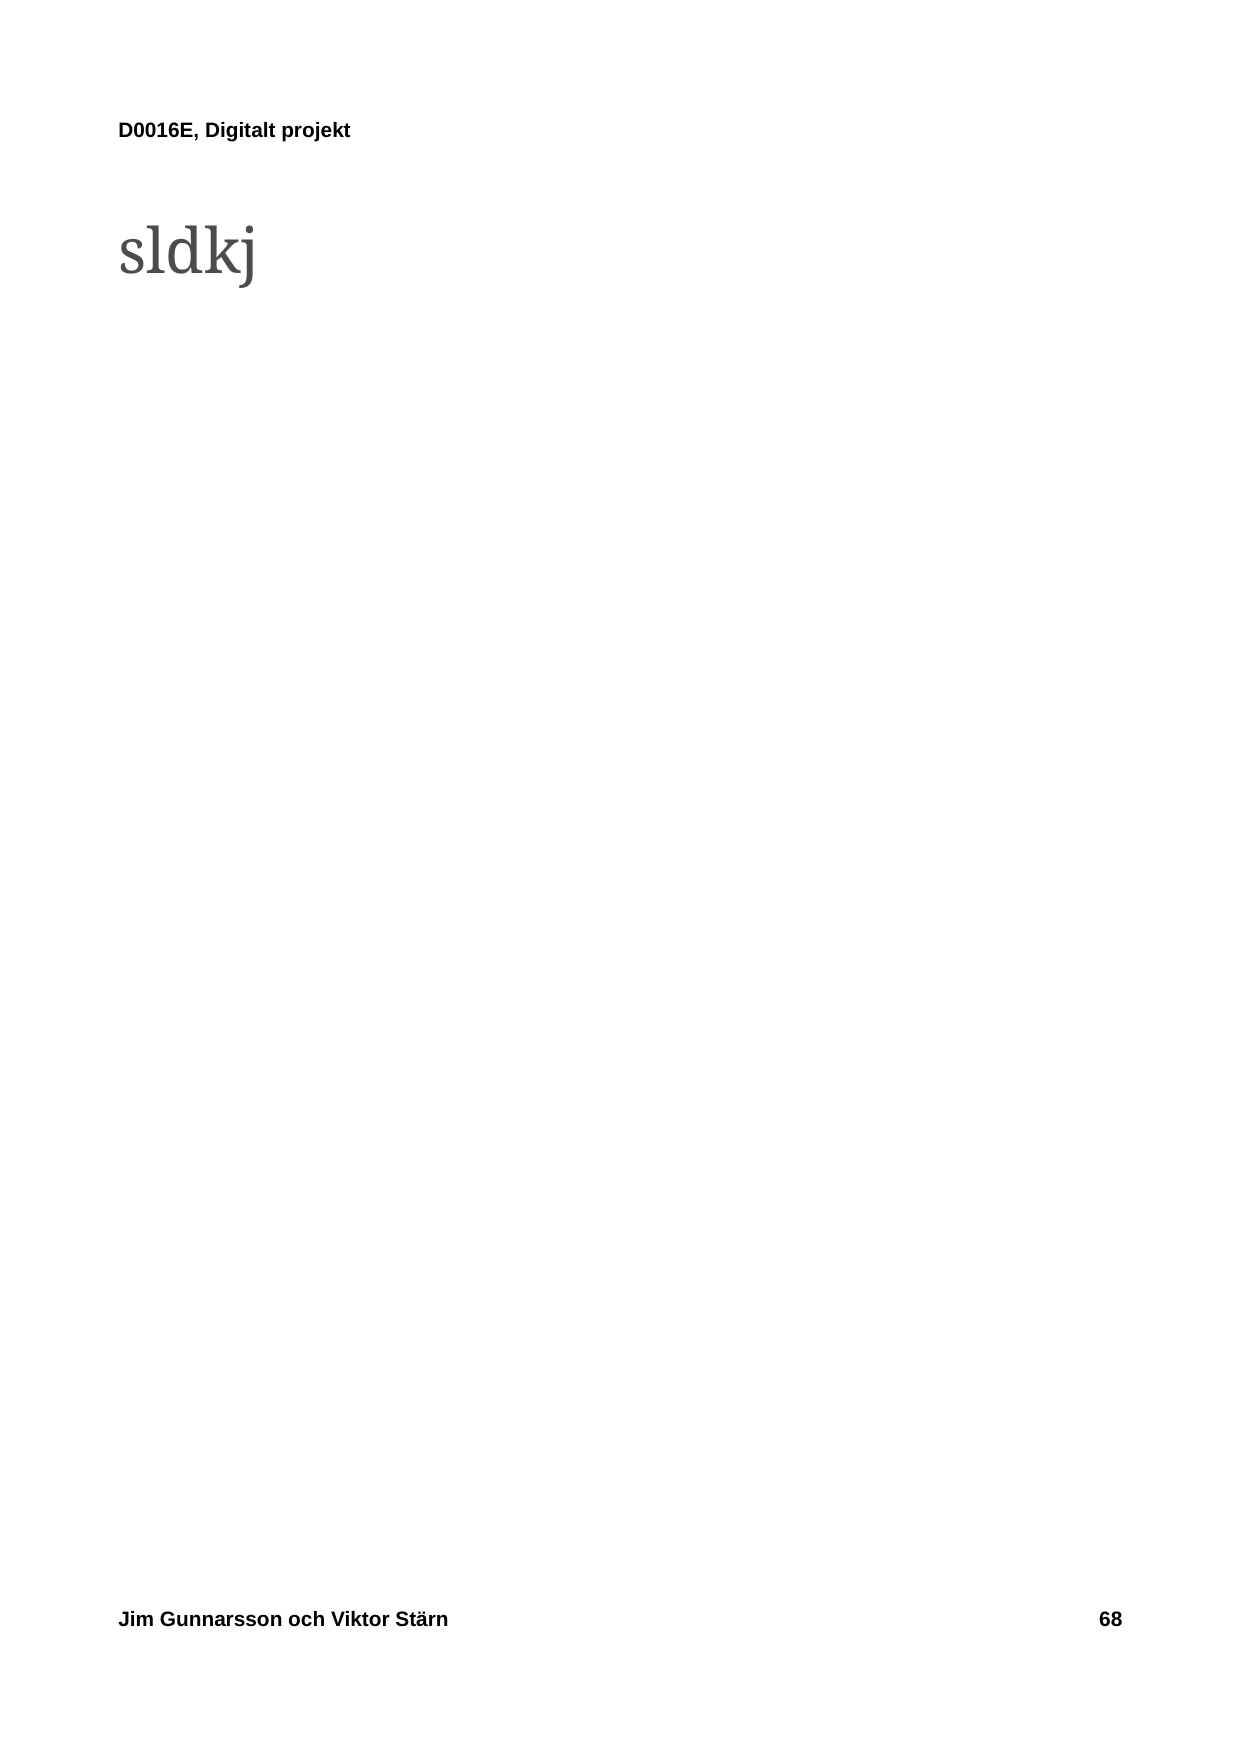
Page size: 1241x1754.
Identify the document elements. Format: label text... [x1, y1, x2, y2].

subtitle sldkj [118, 207, 1122, 292]
